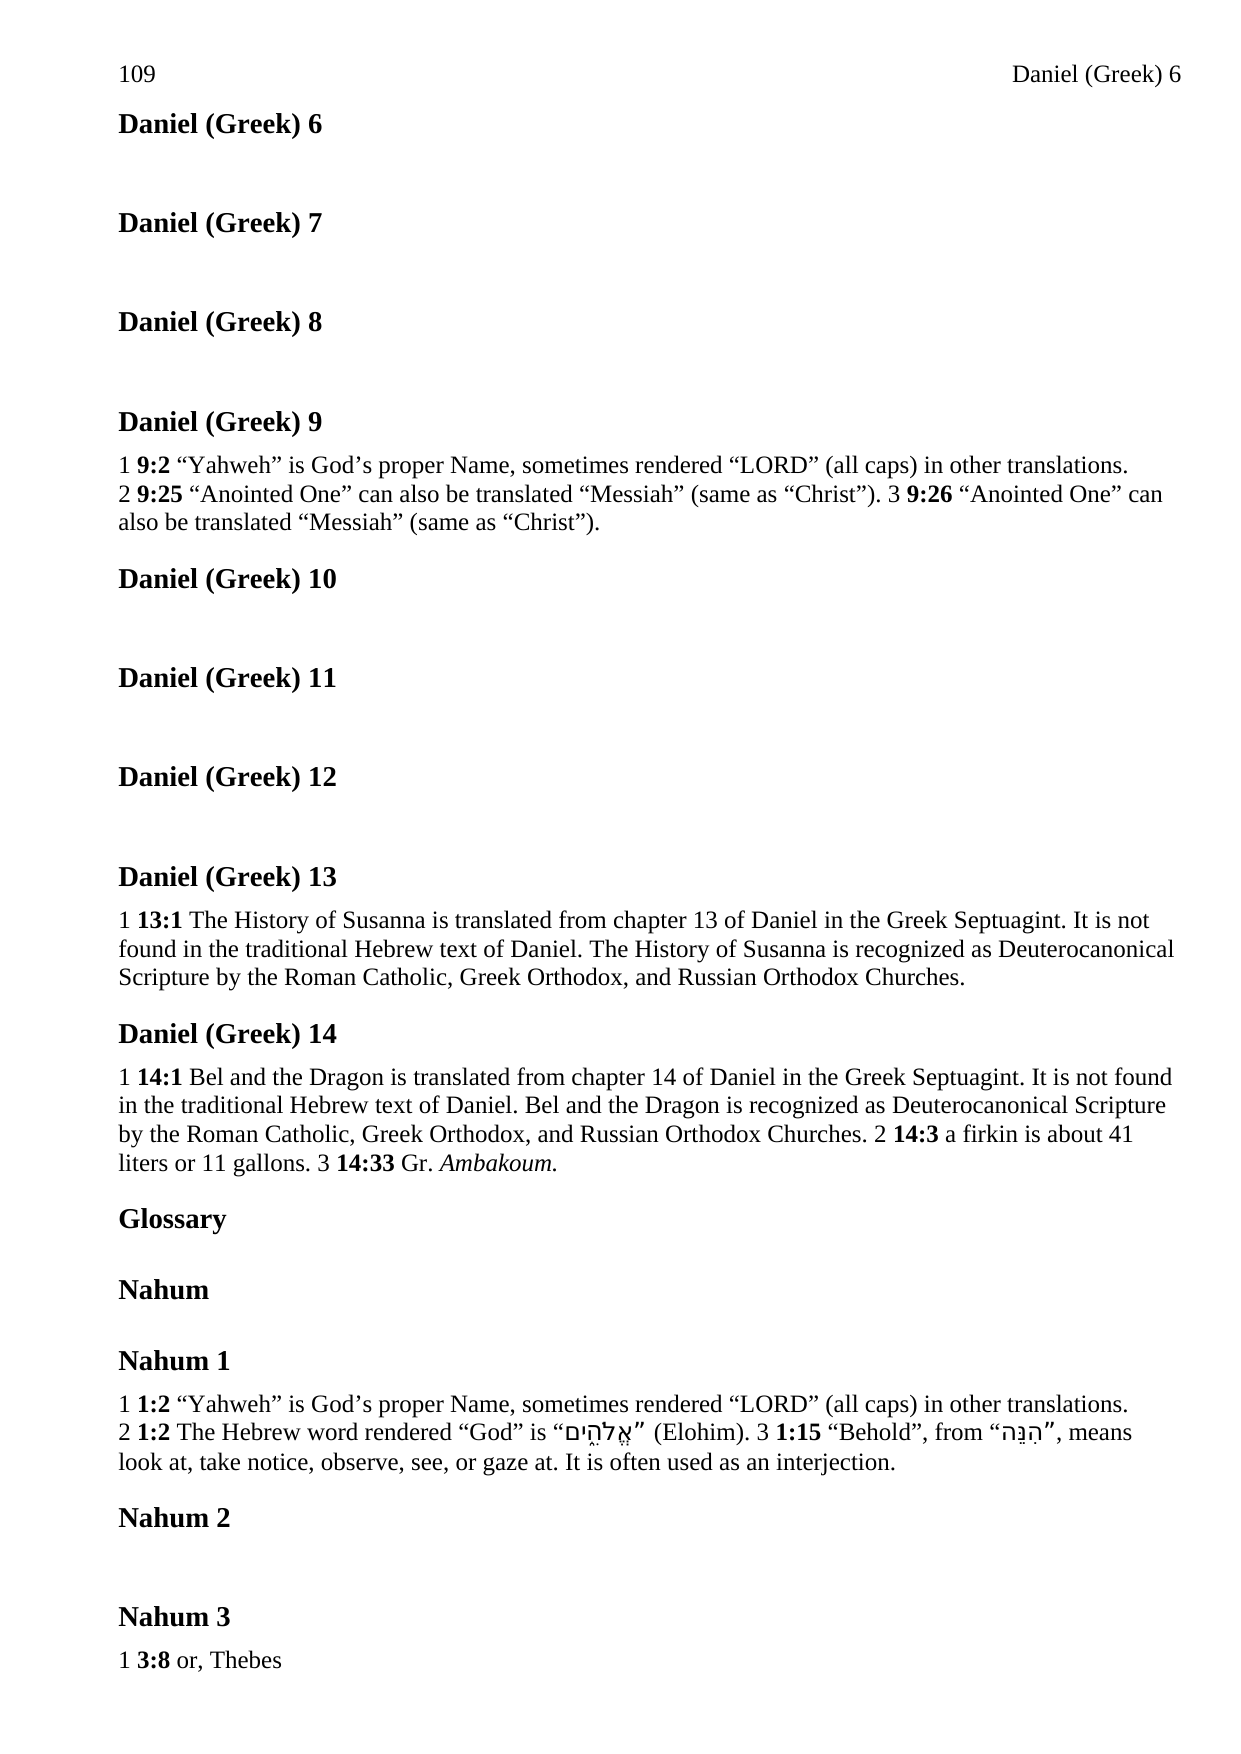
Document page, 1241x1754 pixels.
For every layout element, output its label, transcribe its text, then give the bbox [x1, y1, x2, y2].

subtitle Daniel (Greek) 14 [118, 1016, 1181, 1049]
text 1 14:1 Bel and the Dragon is translated from chapter 14 of Daniel in the Greek Septuagint. It is not found in the traditional Hebrew text of Daniel. Bel and the Dragon is recognized as Deuterocanonical Scripture by the Roman Catholic, Greek Orthodox, and Russian Orthodox Churches. 2 14:3 a firkin is about 41 liters or 11 gallons. 3 14:33 Gr. Ambakoum. [118, 1062, 1181, 1177]
subtitle Nahum 2 [118, 1501, 1181, 1534]
text 1 9:2 “Yahweh” is God’s proper Name, sometimes rendered “LORD” (all caps) in other translations. 2 9:25 “Anointed One” can also be translated “Messiah” (same as “Christ”). 3 9:26 “Anointed One” can also be translated “Messiah” (same as “Christ”). [118, 450, 1181, 536]
subtitle Daniel (Greek) 13 [118, 859, 1181, 892]
text 1 3:8 or, Thebes [118, 1646, 1181, 1674]
subtitle Daniel (Greek) 9 [118, 404, 1181, 437]
subtitle Daniel (Greek) 11 [118, 661, 1181, 694]
subtitle Nahum 3 [118, 1600, 1181, 1633]
subtitle Nahum [118, 1272, 1181, 1306]
subtitle Daniel (Greek) 8 [118, 305, 1181, 338]
subtitle Daniel (Greek) 6 [118, 106, 1181, 139]
subtitle Daniel (Greek) 12 [118, 760, 1181, 793]
subtitle Daniel (Greek) 7 [118, 206, 1181, 239]
text 1 1:2 “Yahweh” is God’s proper Name, sometimes rendered “LORD” (all caps) in other translations. 2 1:2 The Hebrew word rendered “God” is “אֱלֹהִ֑ים” (Elohim). 3 1:15 “Behold”, from “הִנֵּה”, means look at, take notice, observe, see, or gaze at. It is often used as an interjection. [118, 1389, 1181, 1476]
text 1 13:1 The History of Susanna is translated from chapter 13 of Daniel in the Greek Septuagint. It is not found in the traditional Hebrew text of Daniel. The History of Susanna is recognized as Deuterocanonical Scripture by the Roman Catholic, Greek Orthodox, and Russian Orthodox Churches. [118, 905, 1181, 991]
subtitle Daniel (Greek) 10 [118, 561, 1181, 594]
subtitle Glossary [118, 1202, 1181, 1235]
subtitle Nahum 1 [118, 1343, 1181, 1376]
